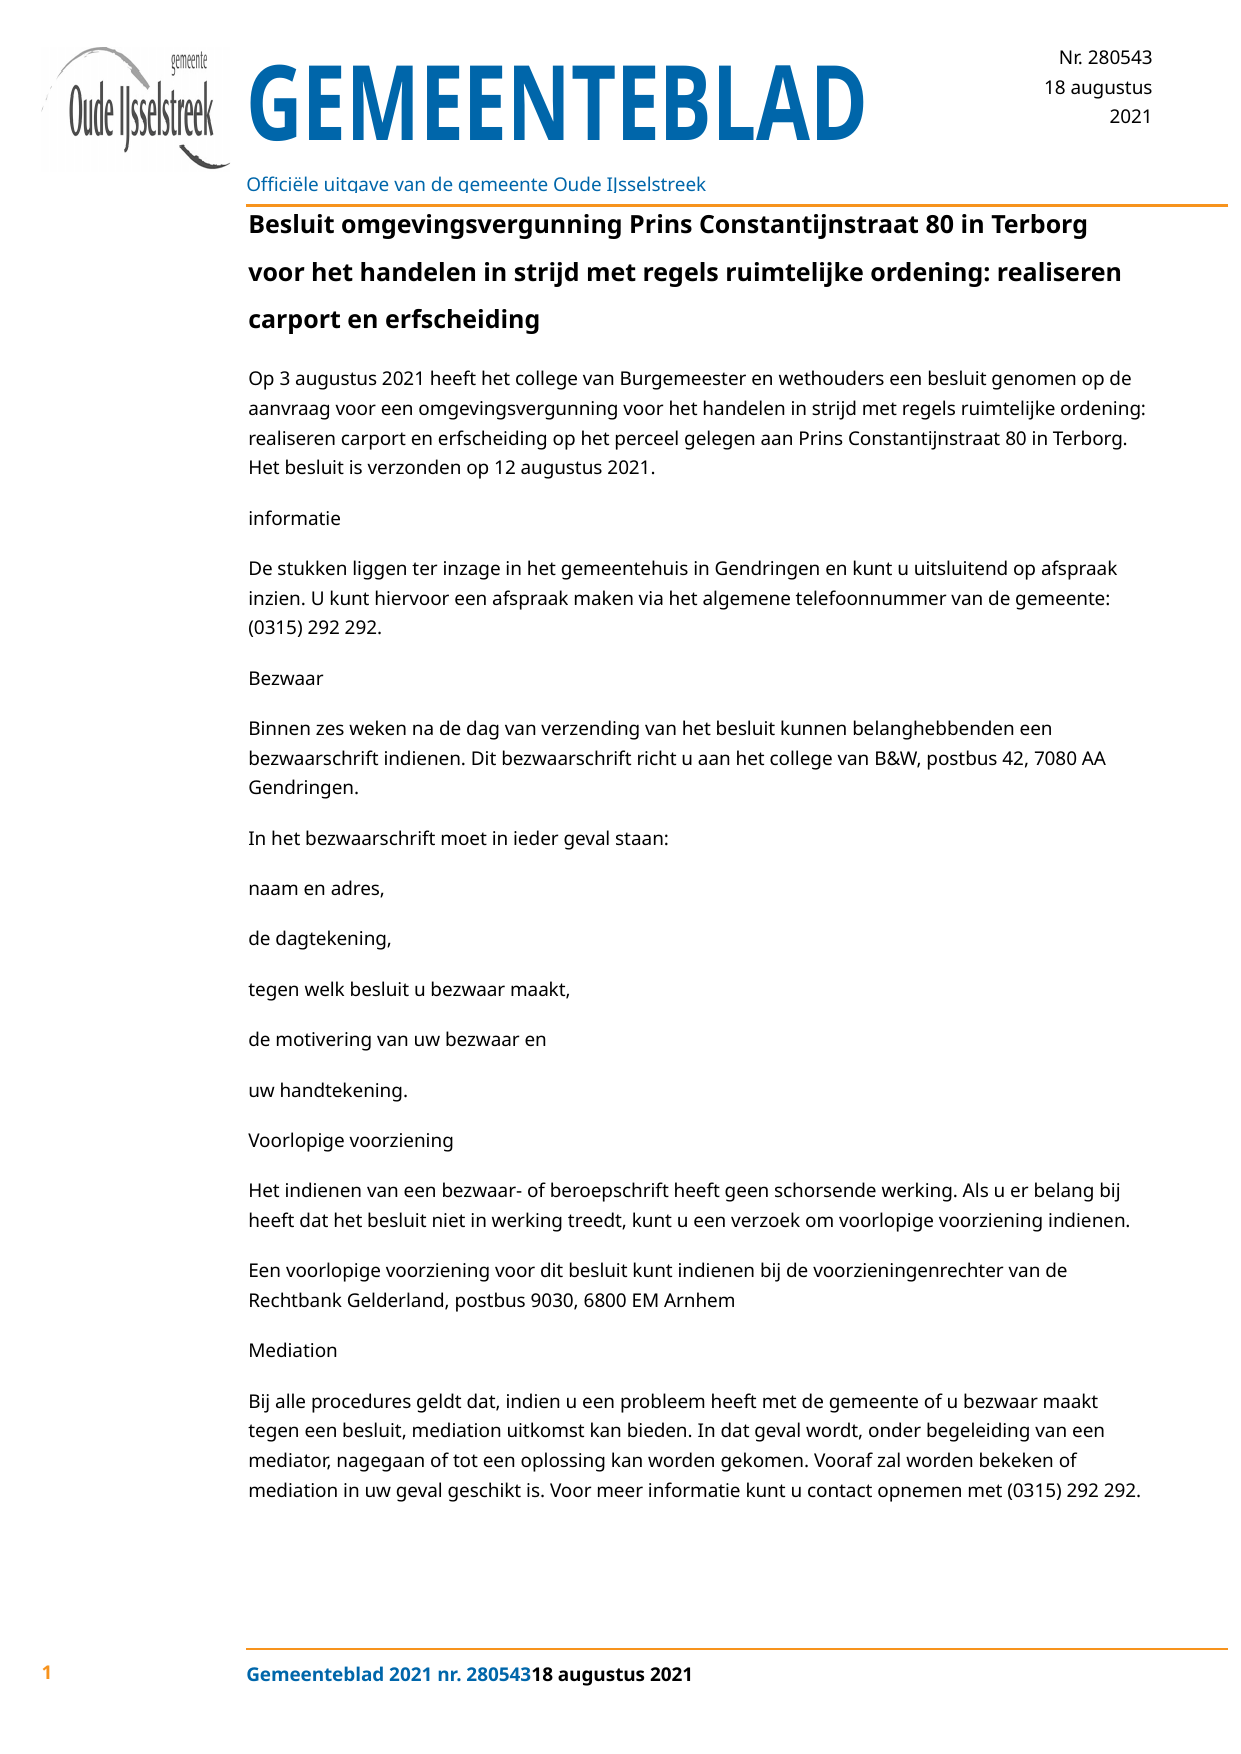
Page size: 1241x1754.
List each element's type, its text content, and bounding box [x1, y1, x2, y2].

picture [41, 47, 231, 172]
text uw handtekening. [248, 1077, 1152, 1102]
text de dagtekening, [248, 926, 1152, 951]
text informatie [248, 505, 1152, 530]
text Op 3 augustus 2021 heeft het college van Burgemeester en wethouders een besluit genomen op de aanvraag voor een omgevingsvergunning voor het handelen in strijd met regels ruimtelijke ordening: realiseren carport en erfscheiding op het perceel gelegen aan Prins Constantijnstraat 80 in Terborg. Het besluit is verzonden op 12 augustus 2021. [248, 366, 1152, 480]
text Bezwaar [248, 665, 1152, 690]
text Mediation [248, 1338, 1152, 1363]
text de motivering van uw bezwaar en [248, 1026, 1152, 1052]
text tegen welk besluit u bezwaar maakt, [248, 976, 1152, 1002]
text Besluit omgevingsvergunning Prins Constantijnstraat 80 in Terborg voor het handelen in strijd met regels ruimtelijke ordening: realiseren carport en erfscheiding [248, 207, 1152, 336]
text naam en adres, [248, 875, 1152, 901]
text In het bezwaarschrift moet in ieder geval staan: [248, 825, 1152, 850]
text De stukken liggen ter inzage in het gemeentehuis in Gendringen en kunt u uitsluitend op afspraak inzien. U kunt hiervoor een afspraak maken via het algemene telefoonnummer van de gemeente: (0315) 292 292. [248, 555, 1152, 640]
text Een voorlopige voorziening voor dit besluit kunt indienen bij de voorzieningenrechter van de Rechtbank Gelderland, postbus 9030, 6800 EM Arnhem [248, 1258, 1152, 1313]
text Bij alle procedures geldt dat, indien u een probleem heeft met de gemeente of u bezwaar maakt tegen een besluit, mediation uitkomst kan bieden. In dat geval wordt, onder begeleiding van een mediator, nagegaan of tot een oplossing kan worden gekomen. Vooraf zal worden bekeken of mediation in uw geval geschikt is. Voor meer informatie kunt u contact opnemen met (0315) 292 292. [248, 1388, 1152, 1502]
text Het indienen van een bezwaar- of beroepschrift heeft geen schorsende werking. Als u er belang bij heeft dat het besluit niet in werking treedt, kunt u een verzoek om voorlopige voorziening indienen. [248, 1178, 1152, 1233]
text Binnen zes weken na de dag van verzending van het besluit kunnen belanghebbenden een bezwaarschrift indienen. Dit bezwaarschrift richt u aan het college van B&W, postbus 42, 7080 AA Gendringen. [248, 715, 1152, 800]
text Voorlopige voorziening [248, 1127, 1152, 1153]
